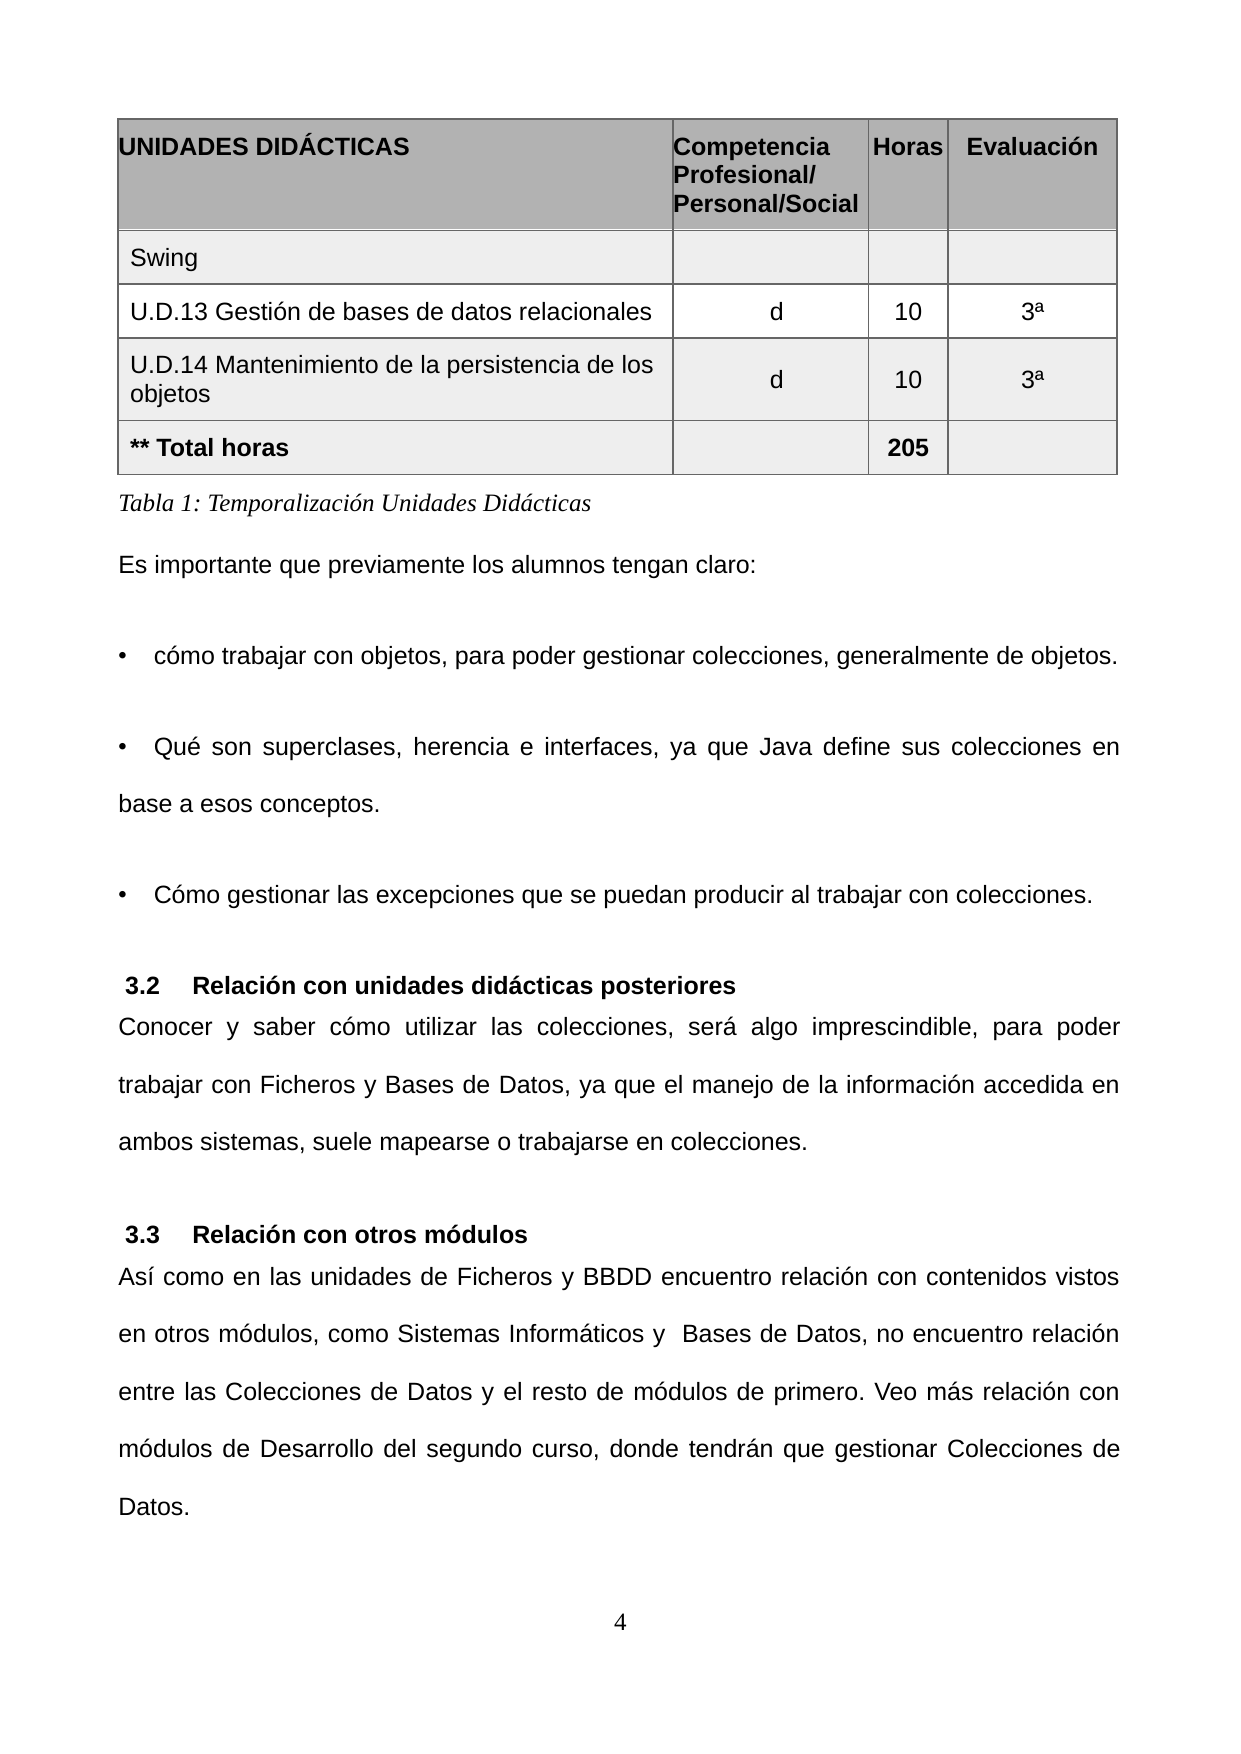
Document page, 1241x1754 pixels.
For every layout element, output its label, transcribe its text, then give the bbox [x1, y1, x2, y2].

table_cell [949, 231, 1116, 283]
table_cell Swing [119, 231, 672, 283]
table_header UNIDADES DIDÁCTICAS [119, 120, 672, 229]
table_cell [674, 421, 868, 474]
table_cell 10 [869, 339, 947, 420]
table_cell [869, 231, 947, 283]
table_cell 205 [869, 421, 947, 474]
table_header Horas [869, 120, 947, 229]
table_cell 10 [869, 285, 947, 337]
table_cell [674, 231, 868, 283]
text Tabla 1: Temporalización Unidades Didácticas [118, 488, 1122, 516]
table_cell [949, 421, 1116, 474]
list Cómo gestionar las excepciones que se puedan producir al trabajar con colecciones. [118, 880, 1122, 909]
table_header Evaluación [949, 120, 1116, 229]
table_cell Gestión de bases de datos relacionales [119, 285, 672, 337]
table_cell Mantenimiento de la persistencia de los objetos [119, 339, 672, 420]
table_cell ** Total horas [119, 421, 672, 474]
table_cell 3ª [949, 339, 1116, 420]
subtitle Relación con otros módulos [118, 1220, 1122, 1249]
text Así como en las unidades de Ficheros y BBDD encuentro relación con contenidos vistos en otros módulos, como Sistemas Informáticos y Bases de Datos, no encuentro relación entre las Colecciones de Datos y el resto de módulos de primero. Veo más relación con módulos de Desarrollo del segundo curso, donde tendrán que gestionar Colecciones de Datos. [118, 1262, 1122, 1520]
subtitle Relación con unidades didácticas posteriores [118, 971, 1122, 1000]
table_cell d [674, 339, 868, 420]
text Es importante que previamente los alumnos tengan claro: [118, 550, 1122, 578]
list cómo trabajar con objetos, para poder gestionar colecciones, generalmente de objetos. [118, 641, 1122, 669]
text Conocer y saber cómo utilizar las colecciones, será algo imprescindible, para poder trabajar con Ficheros y Bases de Datos, ya que el manejo de la información accedida en ambos sistemas, suele mapearse o trabajarse en colecciones. [118, 1012, 1122, 1156]
table_header Competencia Profesional/ Personal/Social [674, 120, 868, 229]
table_cell 3ª [949, 285, 1116, 337]
list Qué son superclases, herencia e interfaces, ya que Java define sus colecciones en base a esos conceptos. [118, 732, 1122, 818]
table_cell d [674, 285, 868, 337]
